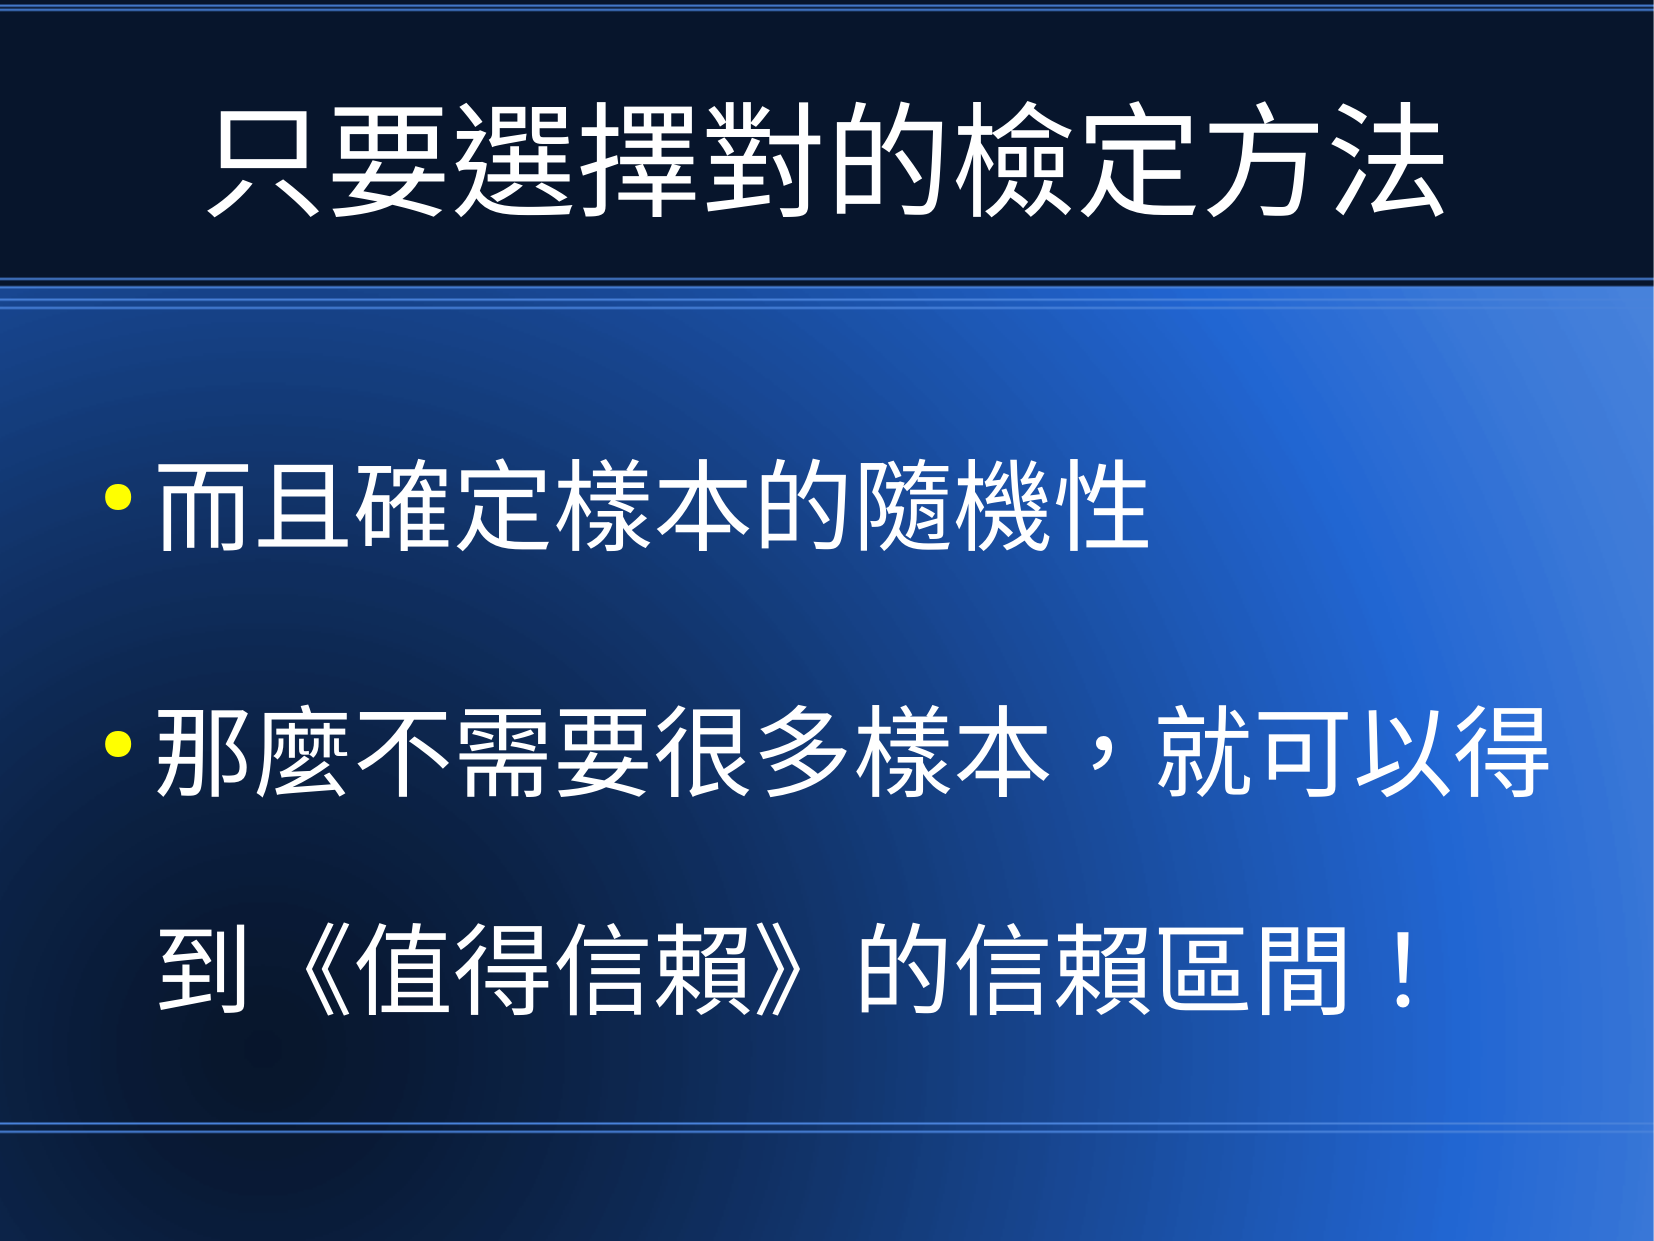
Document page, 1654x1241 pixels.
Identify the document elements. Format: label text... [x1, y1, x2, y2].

title 只要選擇對的檢定方法 [82, 49, 1571, 257]
list 而且確定樣本的隨機性 那麼不需要很多樣本，就可以得到《值得信賴》的信賴區間！ [82, 355, 1571, 1241]
picture [0, 0, 1654, 1241]
